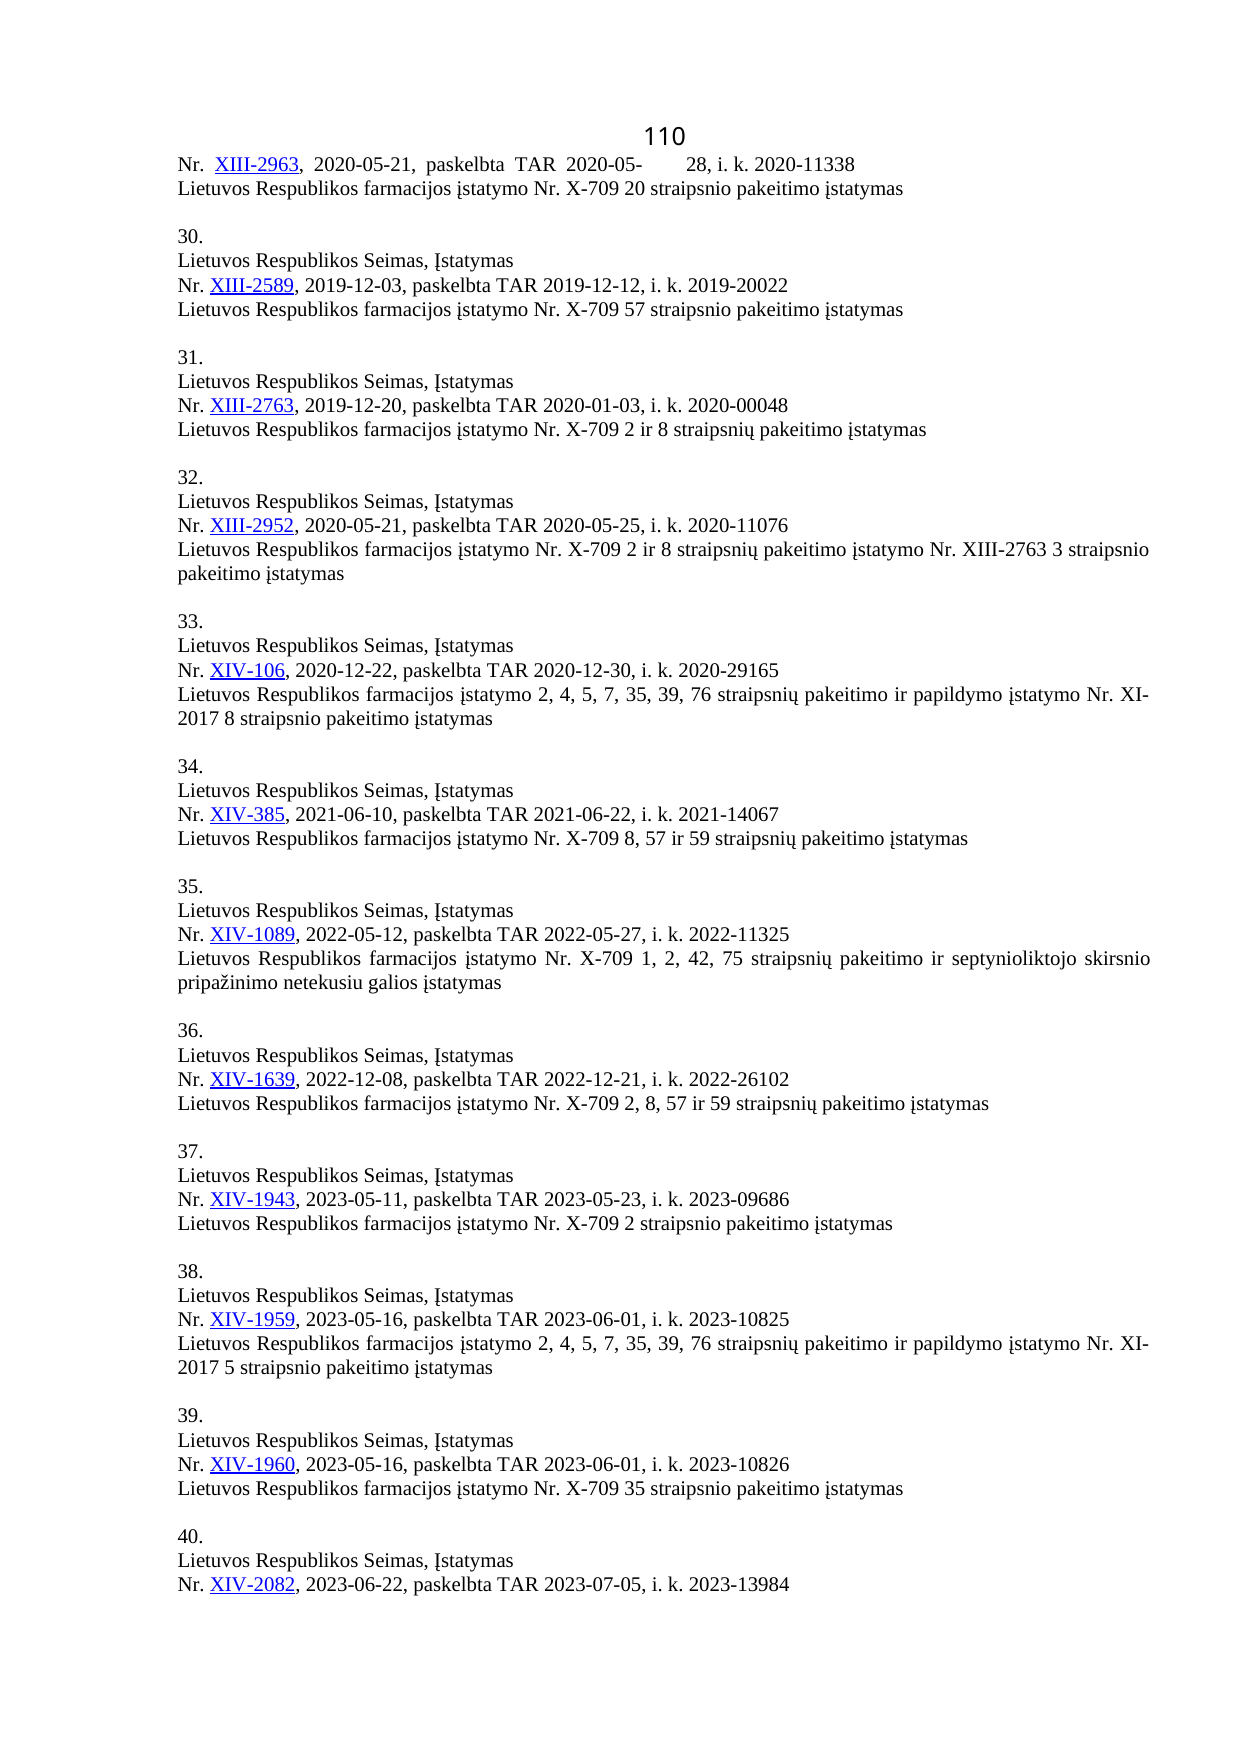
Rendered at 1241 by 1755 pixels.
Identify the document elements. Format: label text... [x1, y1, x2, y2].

text Nr. XIV-385, 2021-06-10, paskelbta TAR 2021-06-22, i. k. 2021-14067 [177, 802, 1152, 826]
text Lietuvos Respublikos farmacijos įstatymo Nr. X-709 2, 8, 57 ir 59 straipsnių pakeitimo įstatymas [177, 1091, 1152, 1115]
text 31. [177, 345, 1152, 369]
text Lietuvos Respublikos farmacijos įstatymo Nr. X-709 57 straipsnio pakeitimo įstatymas [177, 297, 1152, 321]
text Lietuvos Respublikos farmacijos įstatymo Nr. X-709 1, 2, 42, 75 straipsnių pakeitimo ir septynioliktojo skirsnio pripažinimo netekusiu galios įstatymas [177, 946, 1152, 994]
text Lietuvos Respublikos farmacijos įstatymo 2, 4, 5, 7, 35, 39, 76 straipsnių pakeitimo ir papildymo įstatymo Nr. XI-2017 5 straipsnio pakeitimo įstatymas [177, 1331, 1152, 1379]
text Lietuvos Respublikos farmacijos įstatymo Nr. X-709 2 ir 8 straipsnių pakeitimo įstatymo Nr. XIII-2763 3 straipsnio pakeitimo įstatymas [177, 537, 1152, 585]
text Nr. XIV-1960, 2023-05-16, paskelbta TAR 2023-06-01, i. k. 2023-10826 [177, 1452, 1152, 1476]
text Lietuvos Respublikos Seimas, Įstatymas [177, 633, 1152, 657]
text Lietuvos Respublikos farmacijos įstatymo 2, 4, 5, 7, 35, 39, 76 straipsnių pakeitimo ir papildymo įstatymo Nr. XI-2017 8 straipsnio pakeitimo įstatymas [177, 682, 1152, 730]
text Lietuvos Respublikos Seimas, Įstatymas [177, 778, 1152, 802]
text Nr. XIII-2963, 2020-05-21, paskelbta TAR 2020-05-28, i. k. 2020-11338 [177, 152, 1152, 176]
text Lietuvos Respublikos Seimas, Įstatymas [177, 369, 1152, 393]
text Nr. XIII-2952, 2020-05-21, paskelbta TAR 2020-05-25, i. k. 2020-11076 [177, 513, 1152, 537]
text Nr. XIV-106, 2020-12-22, paskelbta TAR 2020-12-30, i. k. 2020-29165 [177, 657, 1152, 682]
text Lietuvos Respublikos Seimas, Įstatymas [177, 1427, 1152, 1452]
text 39. [177, 1403, 1152, 1427]
text Lietuvos Respublikos farmacijos įstatymo Nr. X-709 2 ir 8 straipsnių pakeitimo įstatymas [177, 417, 1152, 441]
text Lietuvos Respublikos Seimas, Įstatymas [177, 248, 1152, 272]
text Lietuvos Respublikos Seimas, Įstatymas [177, 1283, 1152, 1307]
text Nr. XIV-1943, 2023-05-11, paskelbta TAR 2023-05-23, i. k. 2023-09686 [177, 1187, 1152, 1211]
text 35. [177, 874, 1152, 898]
text Nr. XIII-2763, 2019-12-20, paskelbta TAR 2020-01-03, i. k. 2020-00048 [177, 393, 1152, 417]
text Nr. XIV-1959, 2023-05-16, paskelbta TAR 2023-06-01, i. k. 2023-10825 [177, 1307, 1152, 1331]
text 34. [177, 754, 1152, 778]
text 33. [177, 609, 1152, 633]
text Lietuvos Respublikos farmacijos įstatymo Nr. X-709 20 straipsnio pakeitimo įstatymas [177, 176, 1152, 200]
text Nr. XIV-1089, 2022-05-12, paskelbta TAR 2022-05-27, i. k. 2022-11325 [177, 922, 1152, 946]
text Nr. XIV-1639, 2022-12-08, paskelbta TAR 2022-12-21, i. k. 2022-26102 [177, 1067, 1152, 1091]
text Nr. XIV-2082, 2023-06-22, paskelbta TAR 2023-07-05, i. k. 2023-13984 [177, 1572, 1152, 1596]
text Lietuvos Respublikos farmacijos įstatymo Nr. X-709 8, 57 ir 59 straipsnių pakeitimo įstatymas [177, 826, 1152, 850]
text Lietuvos Respublikos Seimas, Įstatymas [177, 898, 1152, 922]
text 37. [177, 1139, 1152, 1163]
text 40. [177, 1524, 1152, 1548]
text Lietuvos Respublikos Seimas, Įstatymas [177, 1548, 1152, 1572]
text Lietuvos Respublikos Seimas, Įstatymas [177, 1163, 1152, 1187]
text 30. [177, 224, 1152, 248]
text Lietuvos Respublikos farmacijos įstatymo Nr. X-709 2 straipsnio pakeitimo įstatymas [177, 1211, 1152, 1235]
text 32. [177, 465, 1152, 489]
text Nr. XIII-2589, 2019-12-03, paskelbta TAR 2019-12-12, i. k. 2019-20022 [177, 272, 1152, 297]
text 36. [177, 1018, 1152, 1042]
text Lietuvos Respublikos farmacijos įstatymo Nr. X-709 35 straipsnio pakeitimo įstatymas [177, 1476, 1152, 1500]
text 38. [177, 1259, 1152, 1283]
text Lietuvos Respublikos Seimas, Įstatymas [177, 1042, 1152, 1067]
text Lietuvos Respublikos Seimas, Įstatymas [177, 489, 1152, 513]
